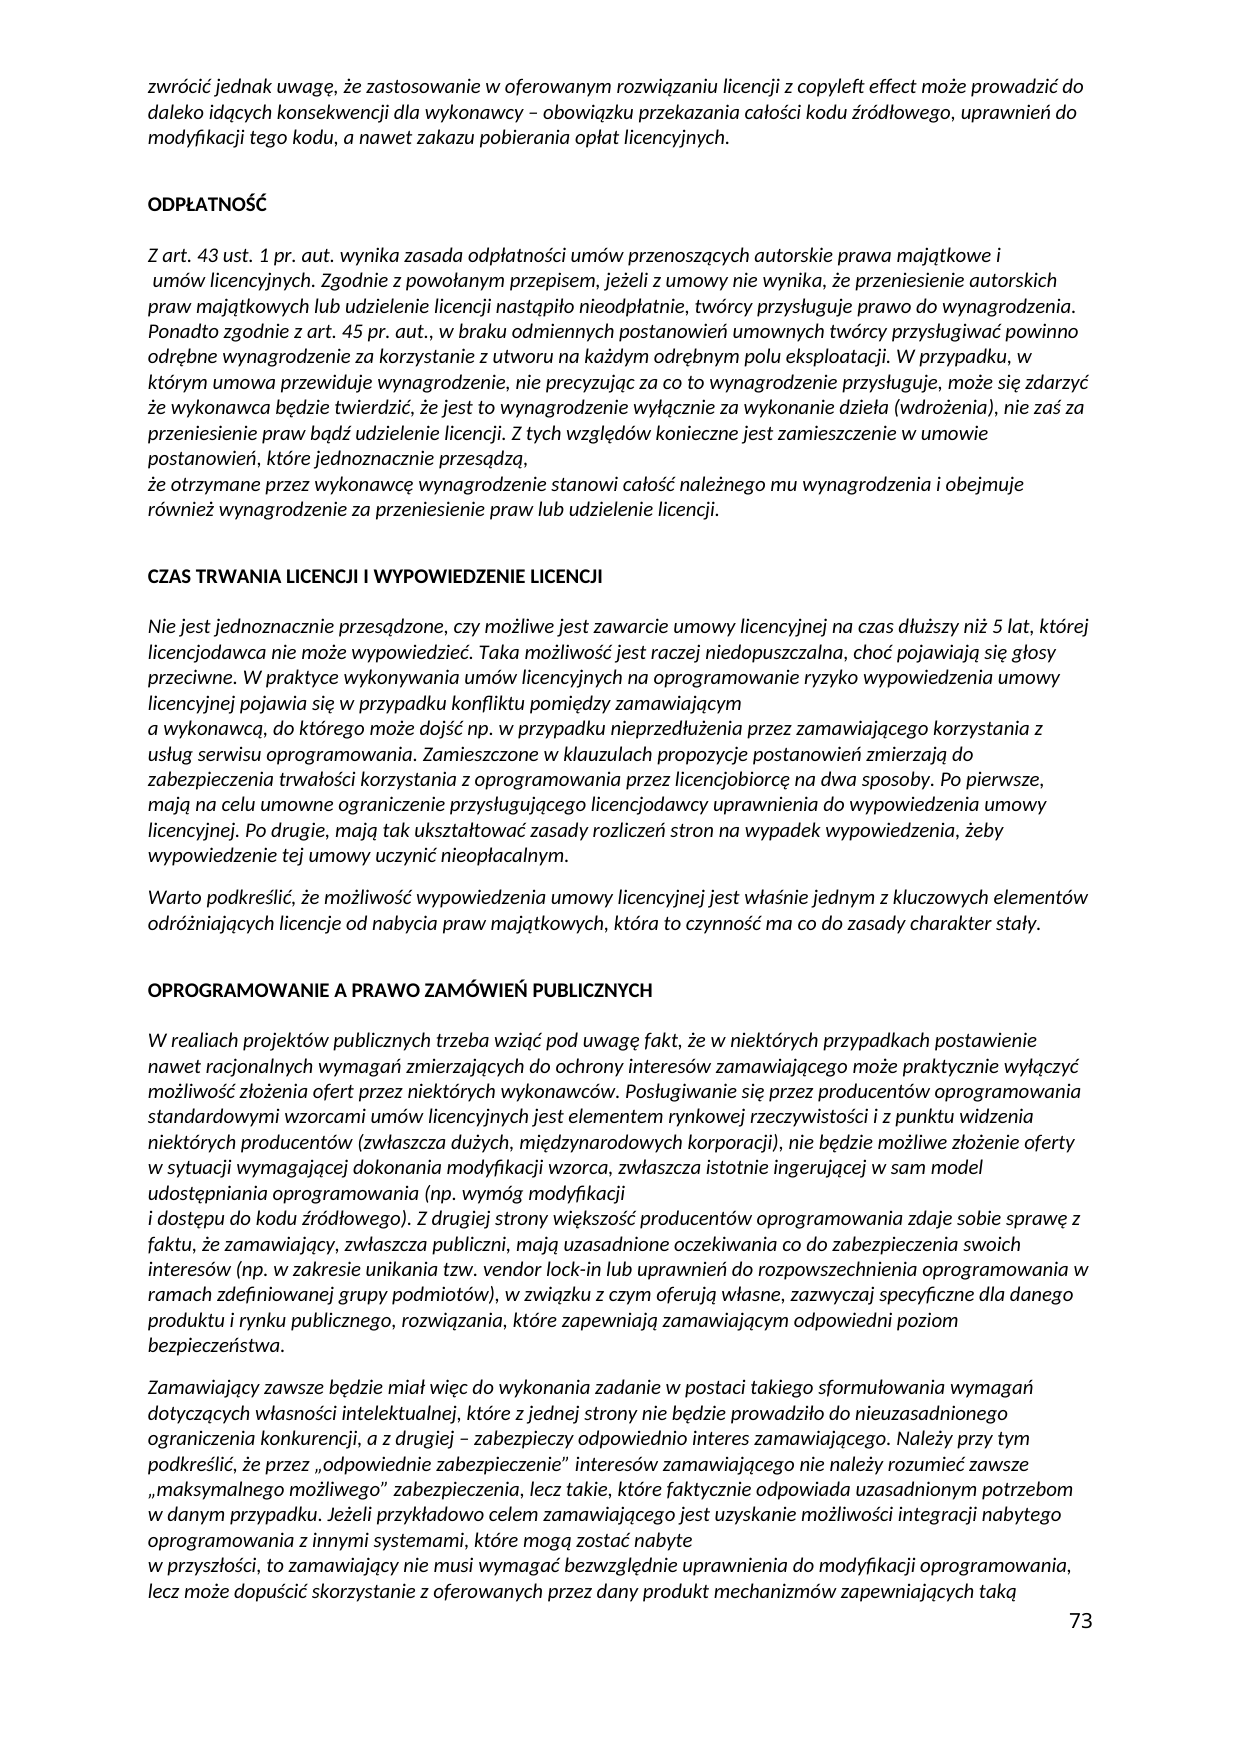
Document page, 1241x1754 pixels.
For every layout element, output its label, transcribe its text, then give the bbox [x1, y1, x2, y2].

text W realiach projektów publicznych trzeba wziąć pod uwagę fakt, że w niektórych przypadkach postawienie nawet racjonalnych wymagań zmierzających do ochrony interesów zamawiającego może praktycznie wyłączyć możliwość złożenia ofert przez niektórych wykonawców. Posługiwanie się przez producentów oprogramowania standardowymi wzorcami umów licencyjnych jest elementem rynkowej rzeczywistości i z punktu widzenia niektórych producentów (zwłaszcza dużych, międzynarodowych korporacji), nie będzie możliwe złożenie oferty w sytuacji wymagającej dokonania modyfikacji wzorca, zwłaszcza istotnie ingerującej w sam model udostępniania oprogramowania (np. wymóg modyfikacji i dostępu do kodu źródłowego). Z drugiej strony większość producentów oprogramowania zdaje sobie sprawę z faktu, że zamawiający, zwłaszcza publiczni, mają uzasadnione oczekiwania co do zabezpieczenia swoich interesów (np. w zakresie unikania tzw. vendor lock-in lub uprawnień do rozpowszechnienia oprogramowania w ramach zdefiniowanej grupy podmiotów), w związku z czym oferują własne, zazwyczaj specyficzne dla danego produktu i rynku publicznego, rozwiązania, które zapewniają zamawiającym odpowiedni poziom bezpieczeństwa. [148, 1027, 1093, 1358]
text Zamawiający zawsze będzie miał więc do wykonania zadanie w postaci takiego sformułowania wymagań dotyczących własności intelektualnej, które z jednej strony nie będzie prowadziło do nieuzasadnionego ograniczenia konkurencji, a z drugiej – zabezpieczy odpowiednio interes zamawiającego. Należy przy tym podkreślić, że przez „odpowiednie zabezpieczenie” interesów zamawiającego nie należy rozumieć zawsze „maksymalnego możliwego” zabezpieczenia, lecz takie, które faktycznie odpowiada uzasadnionym potrzebom w danym przypadku. Jeżeli przykładowo celem zamawiającego jest uzyskanie możliwości integracji nabytego oprogramowania z innymi systemami, które mogą zostać nabyte w przyszłości, to zamawiający nie musi wymagać bezwzględnie uprawnienia do modyfikacji oprogramowania, lecz może dopuścić skorzystanie z oferowanych przez dany produkt mechanizmów zapewniających taką [148, 1374, 1093, 1603]
text CZAS TRWANIA LICENCJI I WYPOWIEDZENIE LICENCJI [148, 563, 1093, 589]
text ODPŁATNOŚĆ [148, 192, 1093, 217]
text Warto podkreślić, że możliwość wypowiedzenia umowy licencyjnej jest właśnie jednym z kluczowych elementów odróżniających licencje od nabycia praw majątkowych, która to czynność ma co do zasady charakter stały. [148, 884, 1093, 935]
text Nie jest jednoznacznie przesądzone, czy możliwe jest zawarcie umowy licencyjnej na czas dłuższy niż 5 lat, której licencjodawca nie może wypowiedzieć. Taka możliwość jest raczej niedopuszczalna, choć pojawiają się głosy przeciwne. W praktyce wykonywania umów licencyjnych na oprogramowanie ryzyko wypowiedzenia umowy licencyjnej pojawia się w przypadku konfliktu pomiędzy zamawiającym a wykonawcą, do którego może dojść np. w przypadku nieprzedłużenia przez zamawiającego korzystania z usług serwisu oprogramowania. Zamieszczone w klauzulach propozycje postanowień zmierzają do zabezpieczenia trwałości korzystania z oprogramowania przez licencjobiorcę na dwa sposoby. Po pierwsze, mają na celu umowne ograniczenie przysługującego licencjodawcy uprawnienia do wypowiedzenia umowy licencyjnej. Po drugie, mają tak ukształtować zasady rozliczeń stron na wypadek wypowiedzenia, żeby wypowiedzenie tej umowy uczynić nieopłacalnym. [148, 614, 1093, 868]
text OPROGRAMOWANIE A PRAWO ZAMÓWIEŃ PUBLICZNYCH [148, 977, 1093, 1002]
text Z art. 43 ust. 1 pr. aut. wynika zasada odpłatności umów przenoszących autorskie prawa majątkowe i umów licencyjnych. Zgodnie z powołanym przepisem, jeżeli z umowy nie wynika, że przeniesienie autorskich praw majątkowych lub udzielenie licencji nastąpiło nieodpłatnie, twórcy przysługuje prawo do wynagrodzenia. Ponadto zgodnie z art. 45 pr. aut., w braku odmiennych postanowień umownych twórcy przysługiwać powinno odrębne wynagrodzenie za korzystanie z utworu na każdym odrębnym polu eksploatacji. W przypadku, w którym umowa przewiduje wynagrodzenie, nie precyzując za co to wynagrodzenie przysługuje, może się zdarzyć że wykonawca będzie twierdzić, że jest to wynagrodzenie wyłącznie za wykonanie dzieła (wdrożenia), nie zaś za przeniesienie praw bądź udzielenie licencji. Z tych względów konieczne jest zamieszczenie w umowie postanowień, które jednoznacznie przesądzą, że otrzymane przez wykonawcę wynagrodzenie stanowi całość należnego mu wynagrodzenia i obejmuje również wynagrodzenie za przeniesienie praw lub udzielenie licencji. [148, 242, 1093, 522]
text zwrócić jednak uwagę, że zastosowanie w oferowanym rozwiązaniu licencji z copyleft effect może prowadzić do daleko idących konsekwencji dla wykonawcy – obowiązku przekazania całości kodu źródłowego, uprawnień do modyfikacji tego kodu, a nawet zakazu pobierania opłat licencyjnych. [148, 74, 1093, 150]
